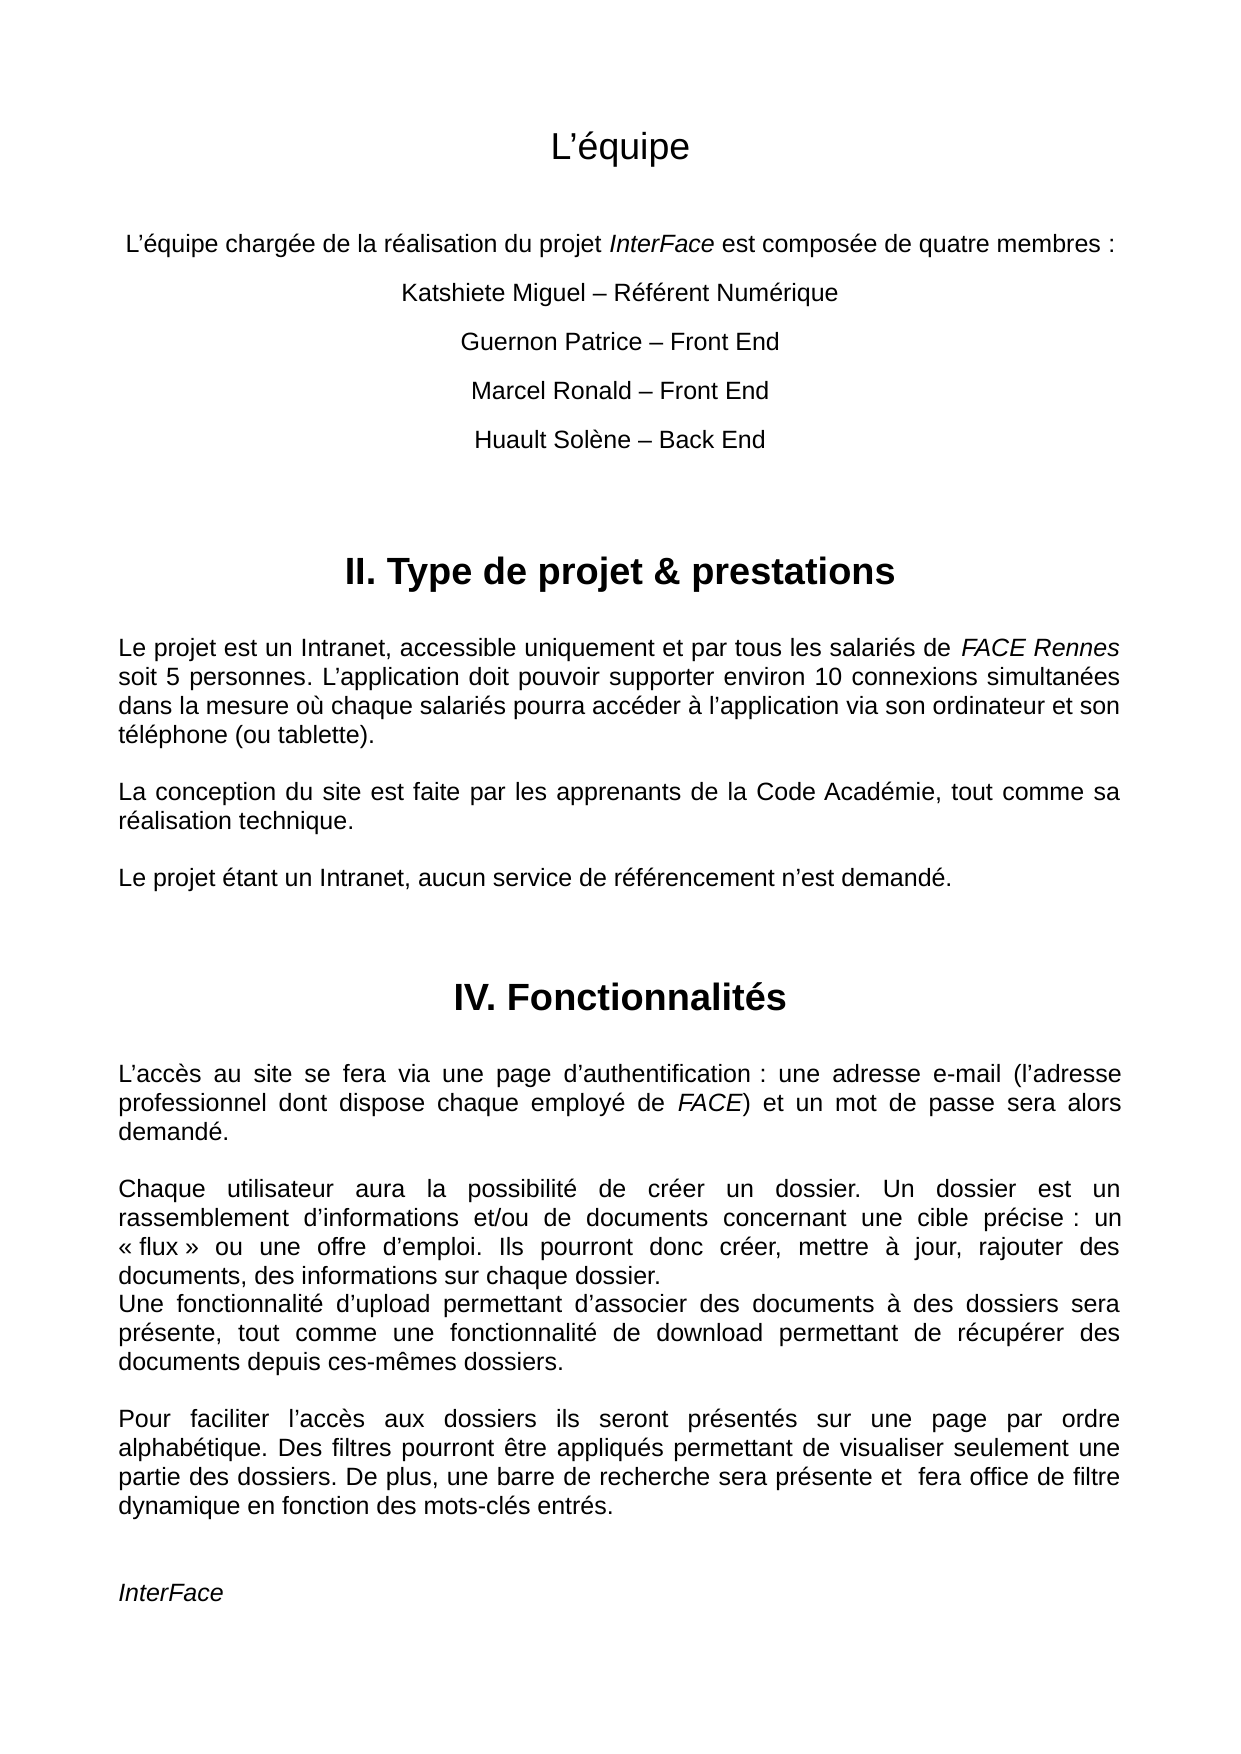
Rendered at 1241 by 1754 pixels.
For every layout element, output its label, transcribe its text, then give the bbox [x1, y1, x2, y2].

text La conception du site est faite par les apprenants de la Code Académie, tout comme sa réalisation technique. [118, 777, 1122, 834]
text Le projet est un Intranet, accessible uniquement et par tous les salariés de FACE Rennes soit 5 personnes. L’application doit pouvoir supporter environ 10 connexions simultanées dans la mesure où chaque salariés pourra accéder à l’application via son ordinateur et son téléphone (ou tablette). [118, 633, 1122, 748]
text Le projet étant un Intranet, aucun service de référencement n’est demandé. [118, 863, 1122, 892]
text Guernon Patrice – Front End [118, 327, 1122, 356]
text L’accès au site se fera via une page d’authentification : une adresse e-mail (l’adresse professionnel dont dispose chaque employé de FACE) et un mot de passe sera alors demandé. [118, 1059, 1122, 1146]
text Marcel Ronald – Front End [118, 376, 1122, 405]
text Une fonctionnalité d’upload permettant d’associer des documents à des dossiers sera présente, tout comme une fonctionnalité de download permettant de récupérer des documents depuis ces-mêmes dossiers. [118, 1289, 1122, 1376]
subtitle II. Type de projet & prestations [118, 548, 1122, 592]
text Pour faciliter l’accès aux dossiers ils seront présentés sur une page par ordre alphabétique. Des filtres pourront être appliqués permettant de visualiser seulement une partie des dossiers. De plus, une barre de recherche sera présente et fera office de filtre dynamique en fonction des mots-clés entrés. [118, 1404, 1122, 1519]
text Chaque utilisateur aura la possibilité de créer un dossier. Un dossier est un rassemblement d’informations et/ou de documents concernant une cible précise : un « flux » ou une offre d’emploi. Ils pourront donc créer, mettre à jour, rajouter des documents, des informations sur chaque dossier. [118, 1174, 1122, 1289]
text Huault Solène – Back End [118, 425, 1122, 454]
text Katshiete Miguel – Référent Numérique [118, 278, 1122, 307]
subtitle IV. Fonctionnalités [118, 974, 1122, 1018]
subtitle L’équipe [118, 124, 1122, 167]
text L’équipe chargée de la réalisation du projet InterFace est composée de quatre membres : [118, 229, 1122, 258]
